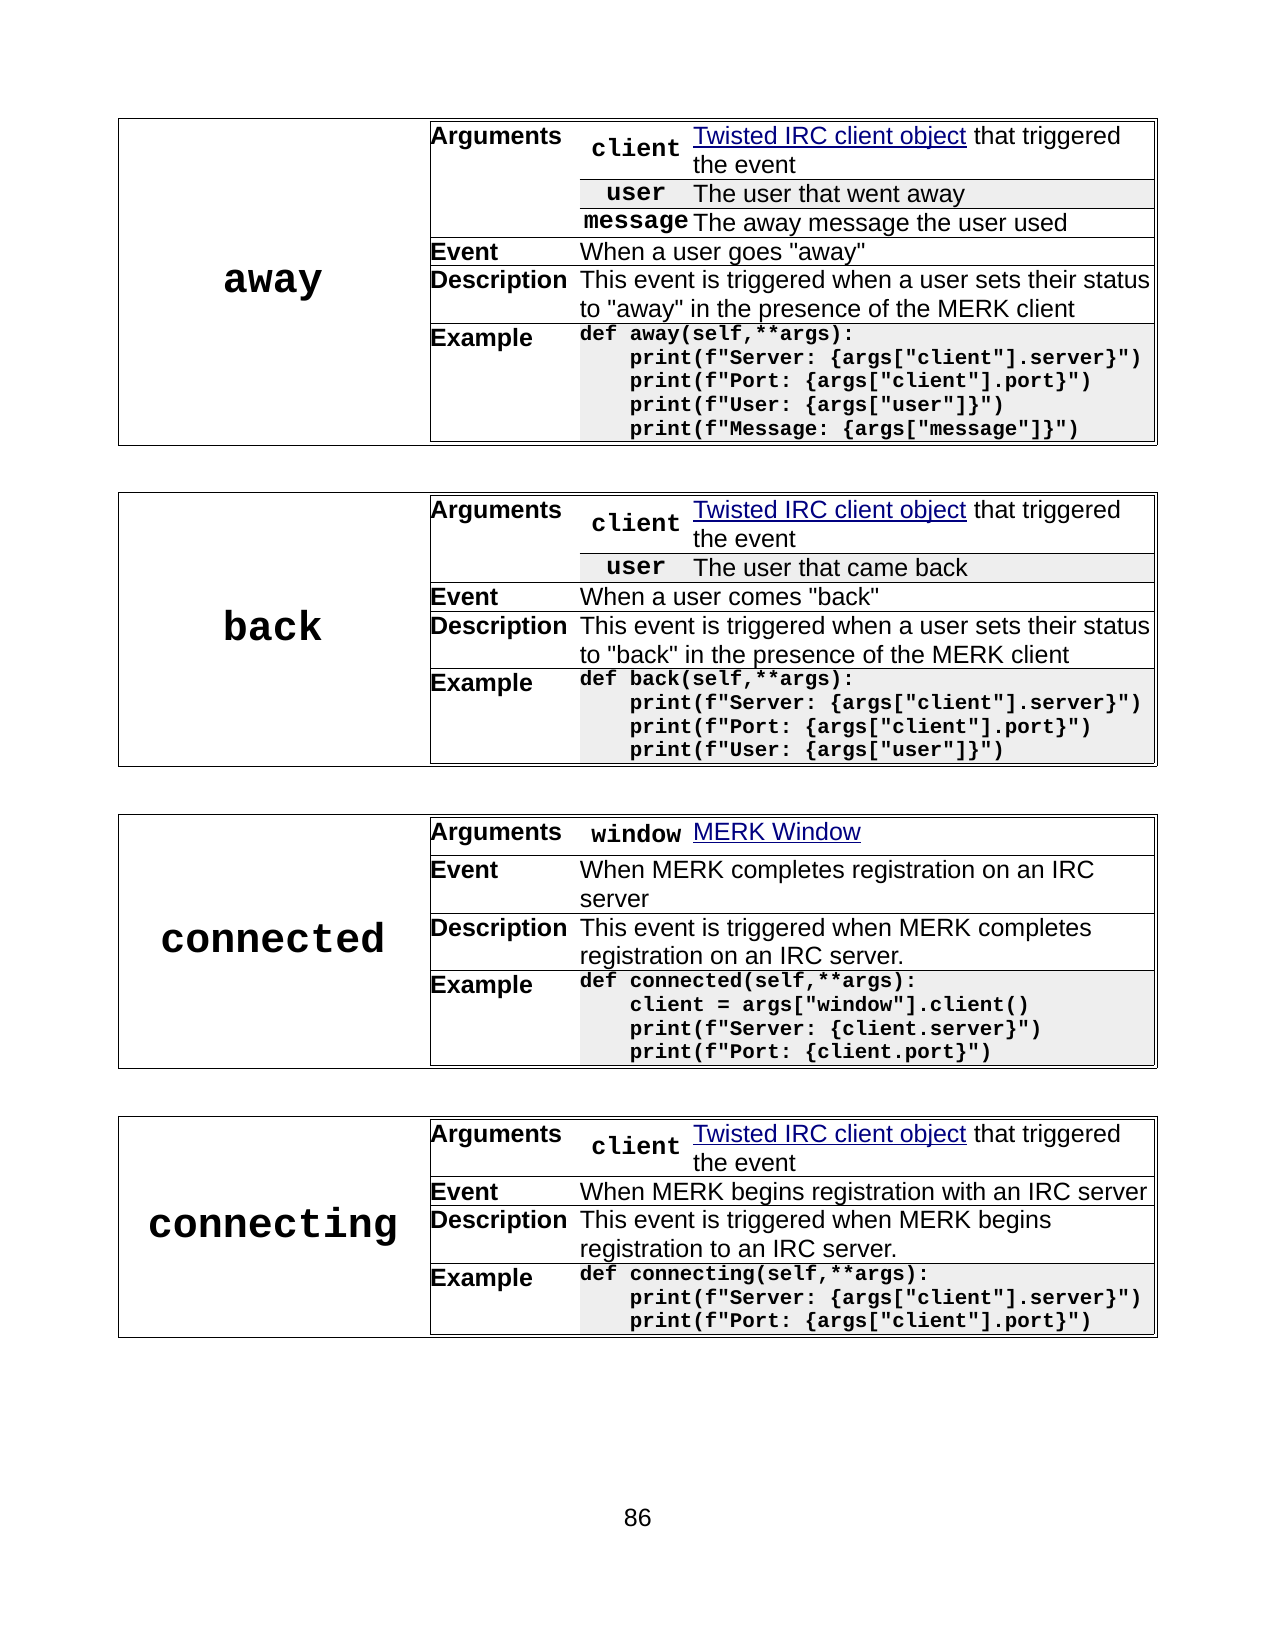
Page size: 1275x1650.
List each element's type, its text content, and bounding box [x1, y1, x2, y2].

table_cell This event is triggered when MERK begins registration to an IRC server. [580, 1206, 1154, 1263]
table_header client [580, 122, 693, 179]
table_cell Description [431, 1206, 579, 1263]
table_cell Example [431, 971, 579, 1065]
table_header Arguments [431, 818, 579, 855]
table_cell Event [431, 583, 579, 611]
table_header [427, 493, 1157, 766]
table_cell When a user goes "away" [580, 238, 1154, 265]
table_cell Example [431, 324, 579, 441]
table_header Arguments [431, 1120, 579, 1176]
table_cell Event [431, 238, 579, 265]
table_cell def back(self,**args): print(f"Server: {args["client"].server}") print(f"Port: {args["client"].port}") print(f"User: {args["user"]}") [580, 669, 1154, 763]
table_header connected [119, 815, 427, 1068]
table_header MERK Window [693, 818, 1154, 855]
table_header Twisted IRC client object that triggered the event [693, 1120, 1154, 1176]
table_header Twisted IRC client object that triggered the event [693, 496, 1154, 553]
table_cell user [580, 180, 693, 208]
table_cell The away message the user used [693, 209, 1154, 237]
table_cell Description [431, 266, 579, 323]
table_header client [580, 1120, 693, 1176]
table_header back [119, 493, 427, 766]
table_cell The user that went away [693, 180, 1154, 208]
table_header [427, 119, 1157, 444]
table_cell This event is triggered when a user sets their status to "away" in the presence of the MERK client [580, 266, 1154, 323]
table_cell message [580, 209, 693, 237]
table_cell When a user comes "back" [580, 583, 1154, 611]
table_cell Event [431, 856, 579, 912]
table_cell When MERK completes registration on an IRC server [580, 856, 1154, 912]
table_cell Example [431, 669, 579, 763]
table_cell This event is triggered when MERK completes registration on an IRC server. [580, 914, 1154, 970]
table_header connecting [119, 1117, 427, 1337]
table_header client [580, 496, 693, 553]
table_cell Event [431, 1177, 579, 1205]
table_cell def connected(self,**args): client = args["window"].client() print(f"Server: {client.server}") print(f"Port: {client.port}") [580, 971, 1154, 1065]
table_cell This event is triggered when a user sets their status to "back" in the presence of the MERK client [580, 612, 1154, 668]
table_header [427, 815, 1157, 1068]
table_cell user [580, 554, 693, 582]
table_header Arguments [431, 122, 579, 237]
table_header window [580, 818, 693, 855]
table_header Twisted IRC client object that triggered the event [693, 122, 1154, 179]
table_cell The user that came back [693, 554, 1154, 582]
table_cell def connecting(self,**args): print(f"Server: {args["client"].server}") print(f"Port: {args["client"].port}") [580, 1264, 1154, 1334]
table_cell Example [431, 1264, 579, 1334]
table_cell def away(self,**args): print(f"Server: {args["client"].server}") print(f"Port: {args["client"].port}") print(f"User: {args["user"]}") print(f"Message: {args["message"]}") [580, 324, 1154, 441]
table_header Arguments [431, 496, 579, 582]
table_header away [119, 119, 427, 444]
table_cell Description [431, 612, 579, 668]
table_cell When MERK begins registration with an IRC server [580, 1177, 1154, 1205]
table_header [427, 1117, 1157, 1337]
table_cell Description [431, 914, 579, 970]
